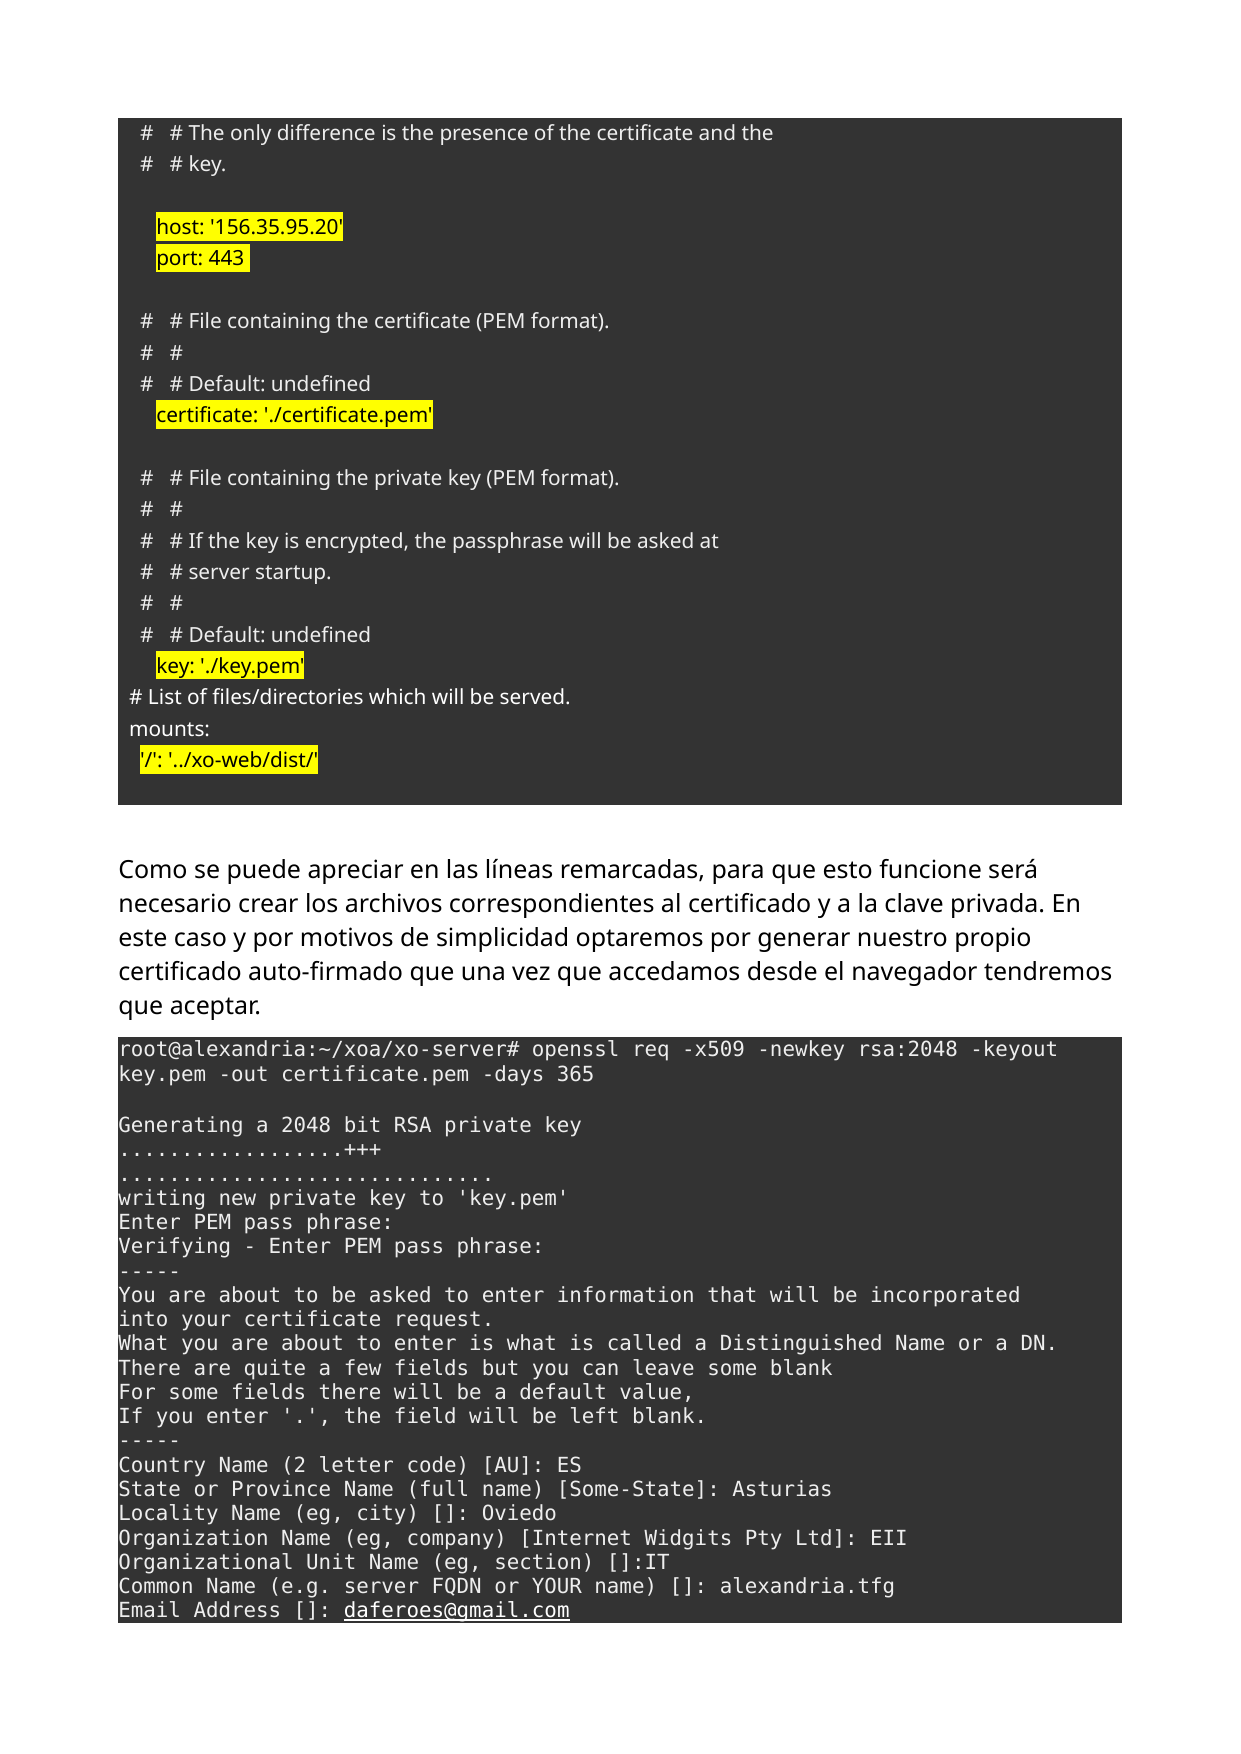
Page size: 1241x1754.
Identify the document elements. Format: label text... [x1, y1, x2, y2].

text # # File containing the certificate (PEM format). [118, 306, 1122, 335]
text host: '156.35.95.20' [118, 212, 1122, 241]
text # # Default: undefined [118, 369, 1122, 397]
text # # key. [118, 149, 1122, 178]
text # # [118, 338, 1122, 366]
text '/': '../xo-web/dist/' [118, 745, 1122, 774]
text # # [118, 494, 1122, 523]
text Como se puede apreciar en las líneas remarcadas, para que esto funcione será necesario crear los archivos correspondientes al certificado y a la clave privada. En este caso y por motivos de simplicidad optaremos por generar nuestro propio certificado auto-firmado que una vez que accedamos desde el navegador tendremos que aceptar. [118, 852, 1122, 1022]
text # # [118, 588, 1122, 617]
text # # If the key is encrypted, the passphrase will be asked at [118, 526, 1122, 554]
text # # File containing the private key (PEM format). [118, 463, 1122, 491]
text # # Default: undefined [118, 620, 1122, 648]
text certificate: './certificate.pem' [118, 400, 1122, 429]
text root@alexandria:~/xoa/xo-server# openssl req -x509 -newkey rsa:2048 -keyout key.pem -out certificate.pem -days 365 [118, 1037, 1122, 1086]
text port: 443 [118, 243, 1122, 272]
text # List of files/directories which will be served. [118, 682, 1122, 711]
text Generating a 2048 bit RSA private key ..................+++ .............................. writing new private key to 'key.pem' Enter PEM pass phrase: Verifying - Enter PEM pass phrase: ----- You are about to be asked to enter information that will be incorporated into your certificate request. What you are about to enter is what is called a Distinguished Name or a DN. There are quite a few fields but you can leave some blank For some fields there will be a default value, If you enter '.', the field will be left blank. ----- Country Name (2 letter code) [AU]: ES State or Province Name (full name) [Some-State]: Asturias Locality Name (eg, city) []: Oviedo Organization Name (eg, company) [Internet Widgits Pty Ltd]: EII Organizational Unit Name (eg, section) []:IT Common Name (e.g. server FQDN or YOUR name) []: alexandria.tfg Email Address []: daferoes@gmail.com [118, 1089, 1122, 1623]
text # # server startup. [118, 557, 1122, 586]
text # # The only difference is the presence of the certificate and the [118, 118, 1122, 147]
text mounts: [118, 714, 1122, 742]
text key: './key.pem' [118, 651, 1122, 679]
